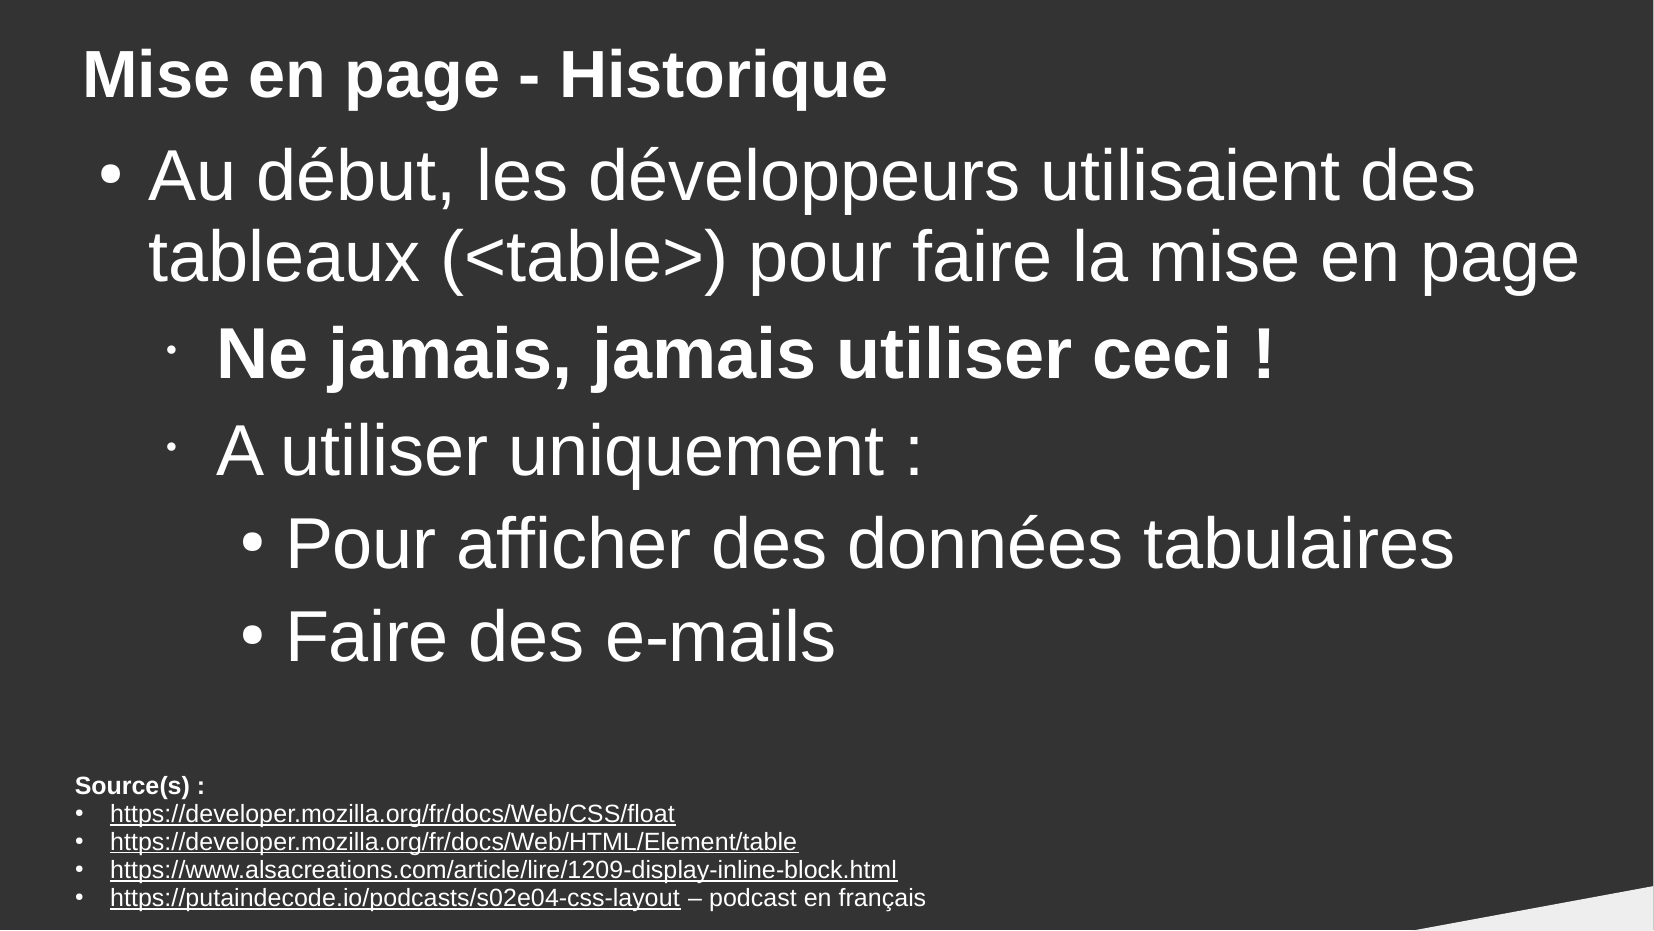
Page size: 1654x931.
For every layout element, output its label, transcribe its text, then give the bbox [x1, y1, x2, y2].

list Au début, les développeurs utilisaient des tableaux (<table>) pour faire la mise en page Ne jamais, jamais utiliser ceci ! A utiliser uniquement : Pour afficher des données tabulaires Faire des e-mails [80, 135, 1605, 745]
text_box Source(s) : https://developer.mozilla.org/fr/docs/Web/CSS/float https://developer.mozilla.org/fr/docs/Web/HTML/Element/table https://www.alsacreations.com/article/lire/1209-display-inline-block.html https://putaindecode.io/podcasts/s02e04-css-layout – podcast en français [60, 764, 1546, 920]
title Mise en page - Historique [82, 37, 1571, 114]
text_box [1410, 886, 1654, 931]
